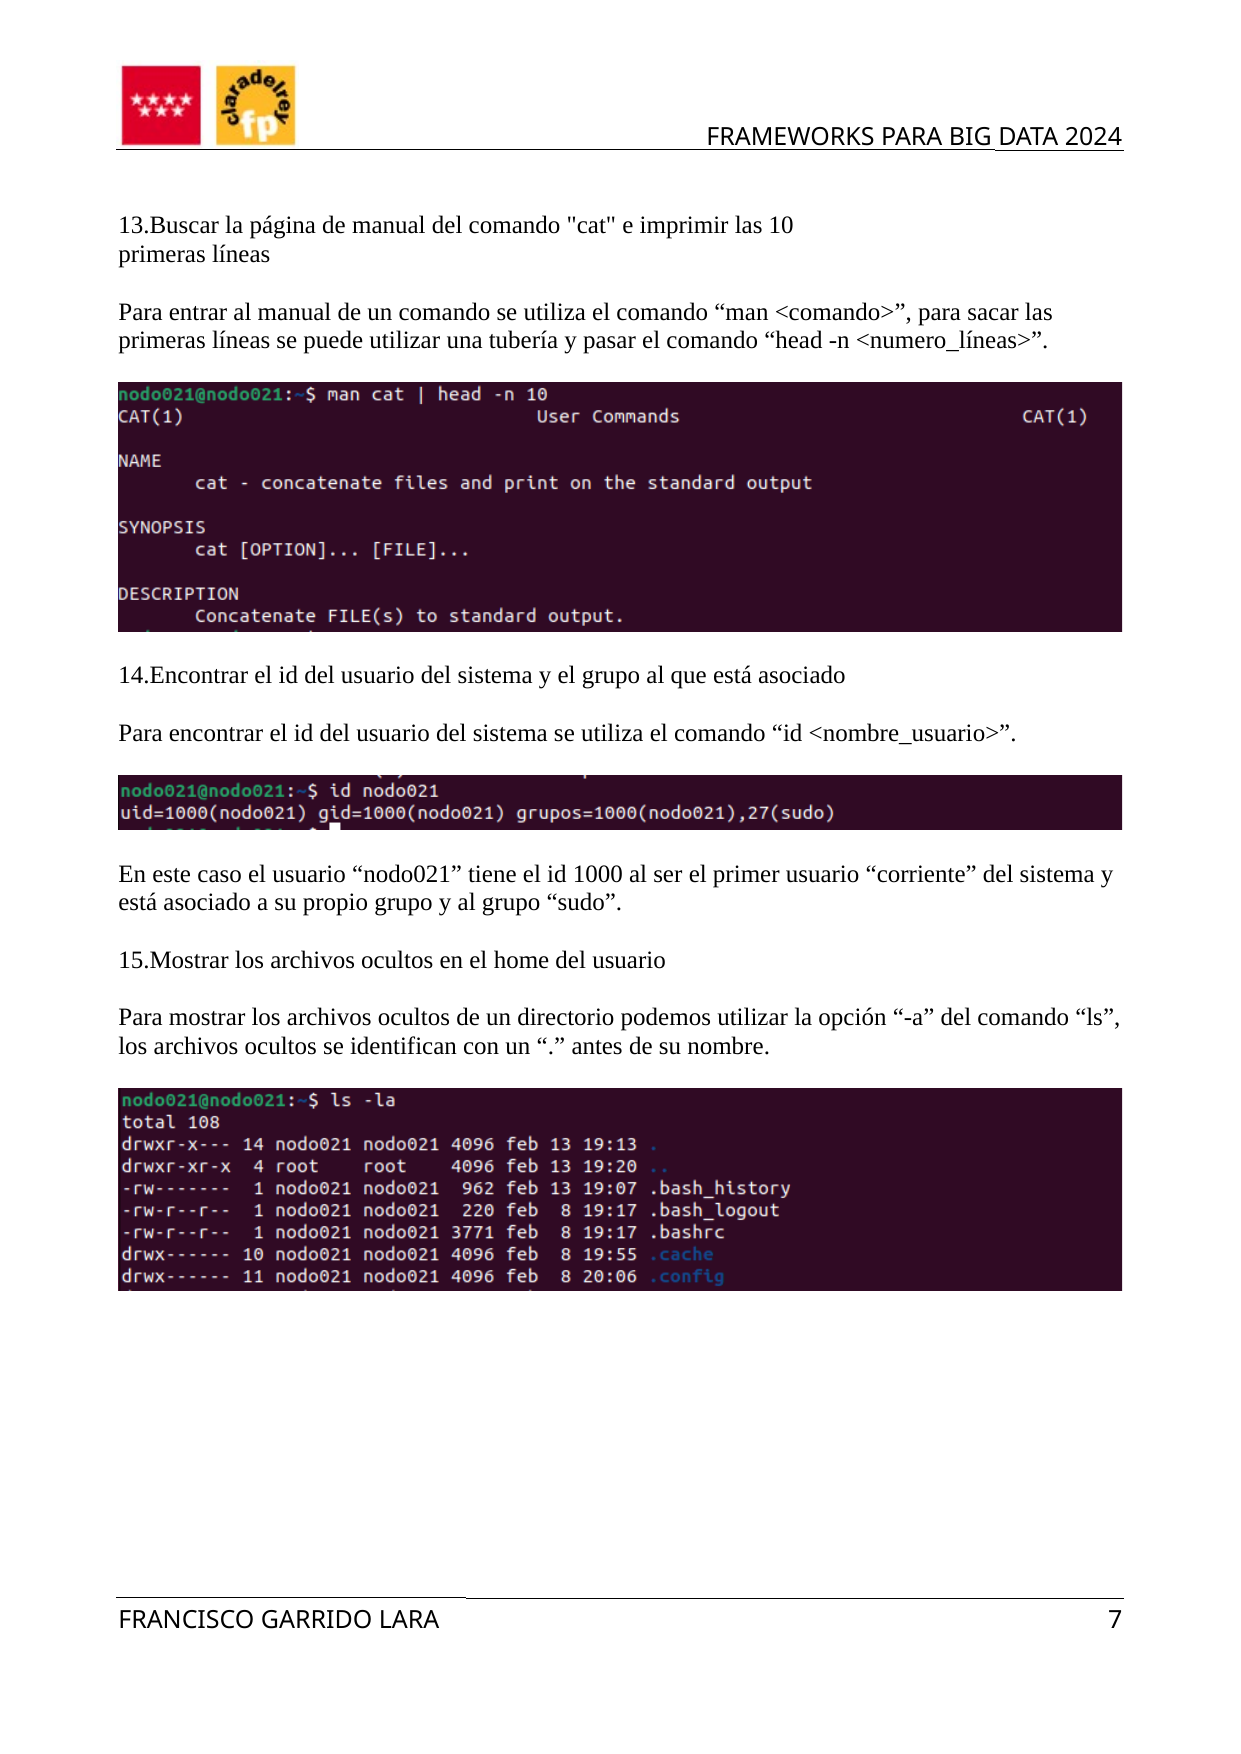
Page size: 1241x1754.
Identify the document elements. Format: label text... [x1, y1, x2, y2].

picture [118, 1088, 1123, 1291]
text 13.Buscar la página de manual del comando "cat" e imprimir las 10 [118, 210, 1122, 239]
picture [118, 382, 1123, 632]
picture [118, 775, 1123, 830]
picture [116, 60, 299, 149]
text Para encontrar el id del usuario del sistema se utiliza el comando “id <nombre_usuario>”. [118, 718, 1122, 746]
text 14.Encontrar el id del usuario del sistema y el grupo al que está asociado [118, 660, 1122, 689]
text primeras líneas [118, 239, 1122, 268]
text Para mostrar los archivos ocultos de un directorio podemos utilizar la opción “-a” del comando “ls”, los archivos ocultos se identifican con un “.” antes de su nombre. [118, 1002, 1122, 1060]
text 15.Mostrar los archivos ocultos en el home del usuario [118, 945, 1122, 974]
text Para entrar al manual de un comando se utiliza el comando “man <comando>”, para sacar las primeras líneas se puede utilizar una tubería y pasar el comando “head -n <numero_líneas>”. [118, 297, 1122, 354]
text En este caso el usuario “nodo021” tiene el id 1000 al ser el primer usuario “corriente” del sistema y está asociado a su propio grupo y al grupo “sudo”. [118, 859, 1122, 916]
